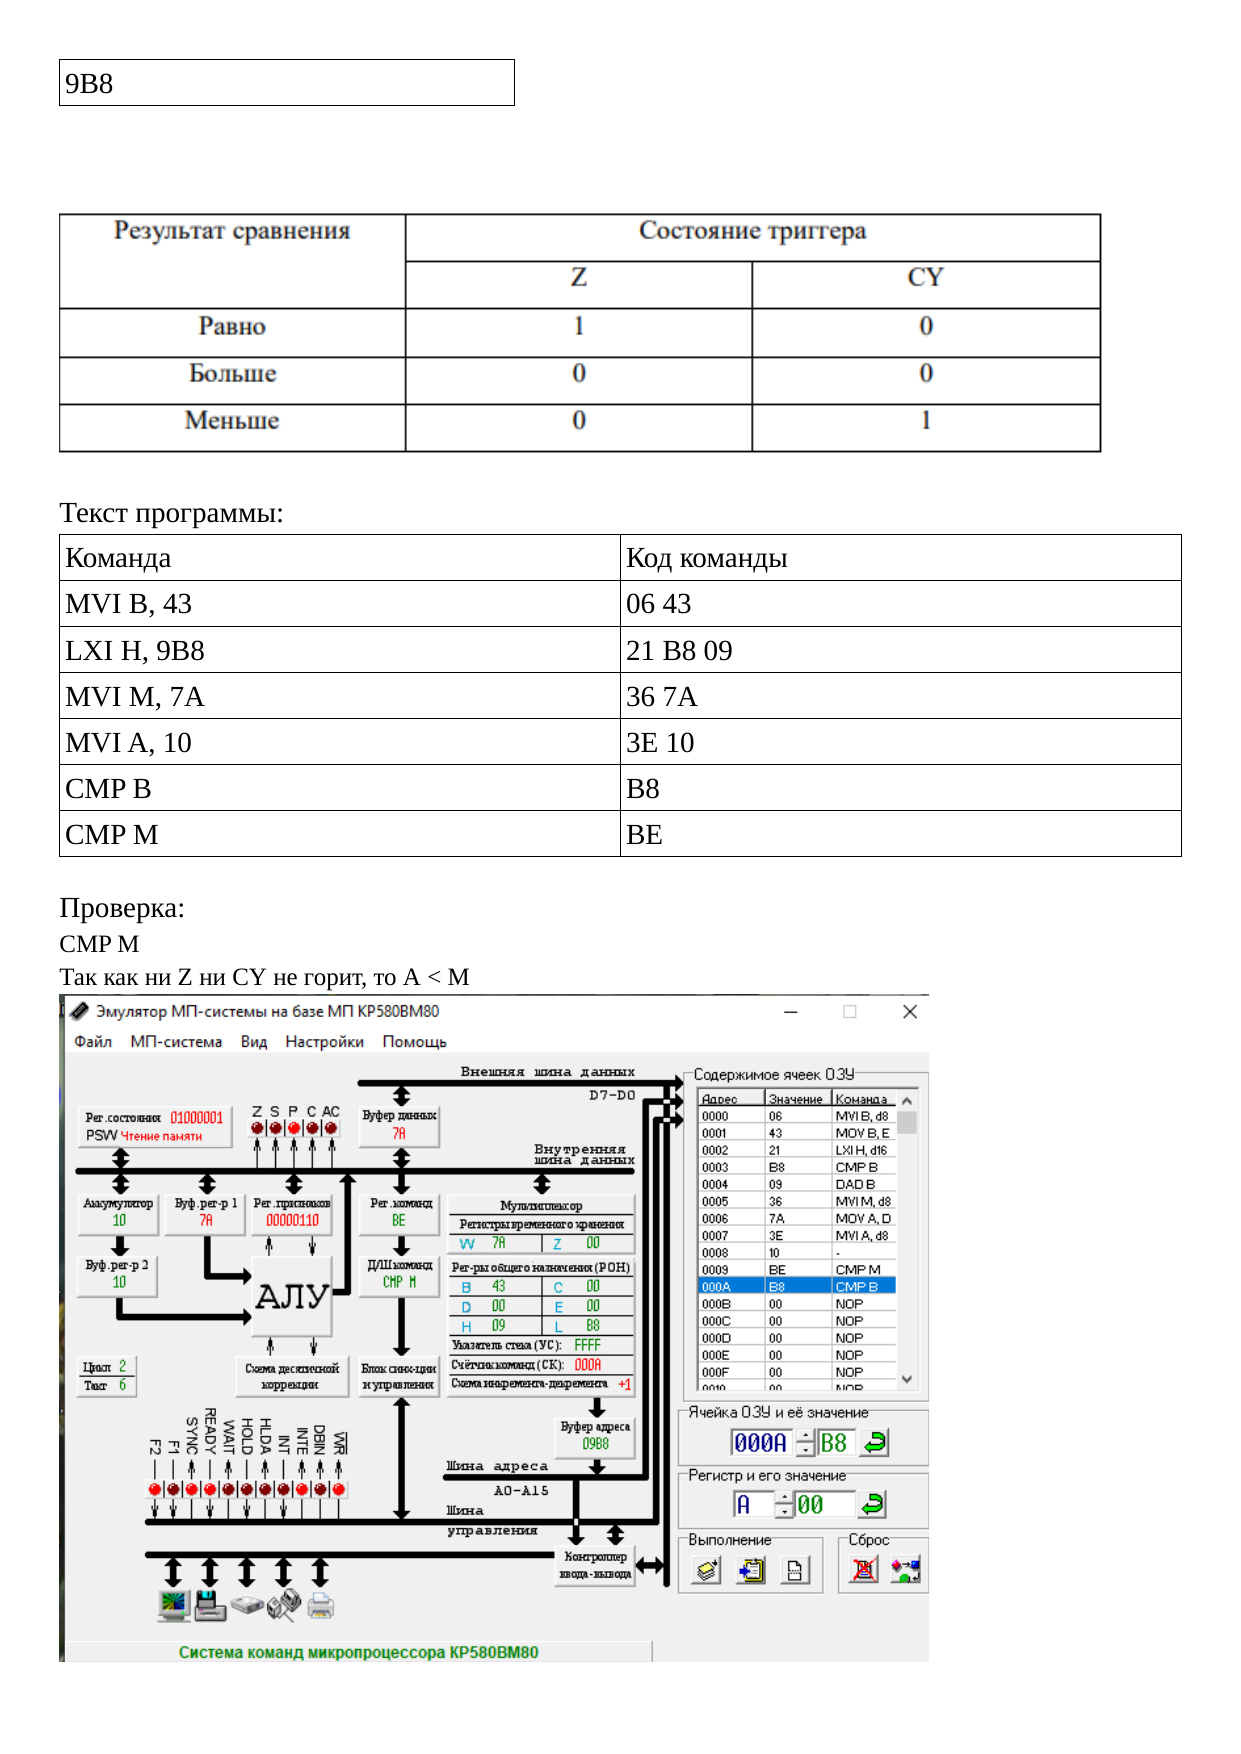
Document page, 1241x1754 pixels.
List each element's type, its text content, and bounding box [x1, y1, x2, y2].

table_cell CMP B [60, 765, 620, 810]
table_cell B8 [621, 765, 1181, 810]
table_cell MVI B, 43 [60, 581, 620, 626]
text Проверка: [59, 890, 1181, 924]
table_cell 3E 10 [621, 719, 1181, 764]
text CMP M [59, 929, 1181, 957]
table_cell BE [621, 811, 1181, 856]
table_header Код команды [621, 535, 1181, 580]
table_cell MVI A, 10 [60, 719, 620, 764]
table_cell CMP M [60, 811, 620, 856]
text Так как ни Z ни CY не горит, то A < M [59, 962, 1181, 991]
table_cell 36 7A [621, 673, 1181, 718]
table_cell LXI H, 9B8 [60, 627, 620, 672]
table_cell 06 43 [621, 581, 1181, 626]
table_cell 21 B8 09 [621, 627, 1181, 672]
table_cell MVI M, 7A [60, 673, 620, 718]
text Текст программы: [59, 495, 1181, 529]
table_cell 9B8 [60, 60, 514, 105]
table_header Команда [60, 535, 620, 580]
